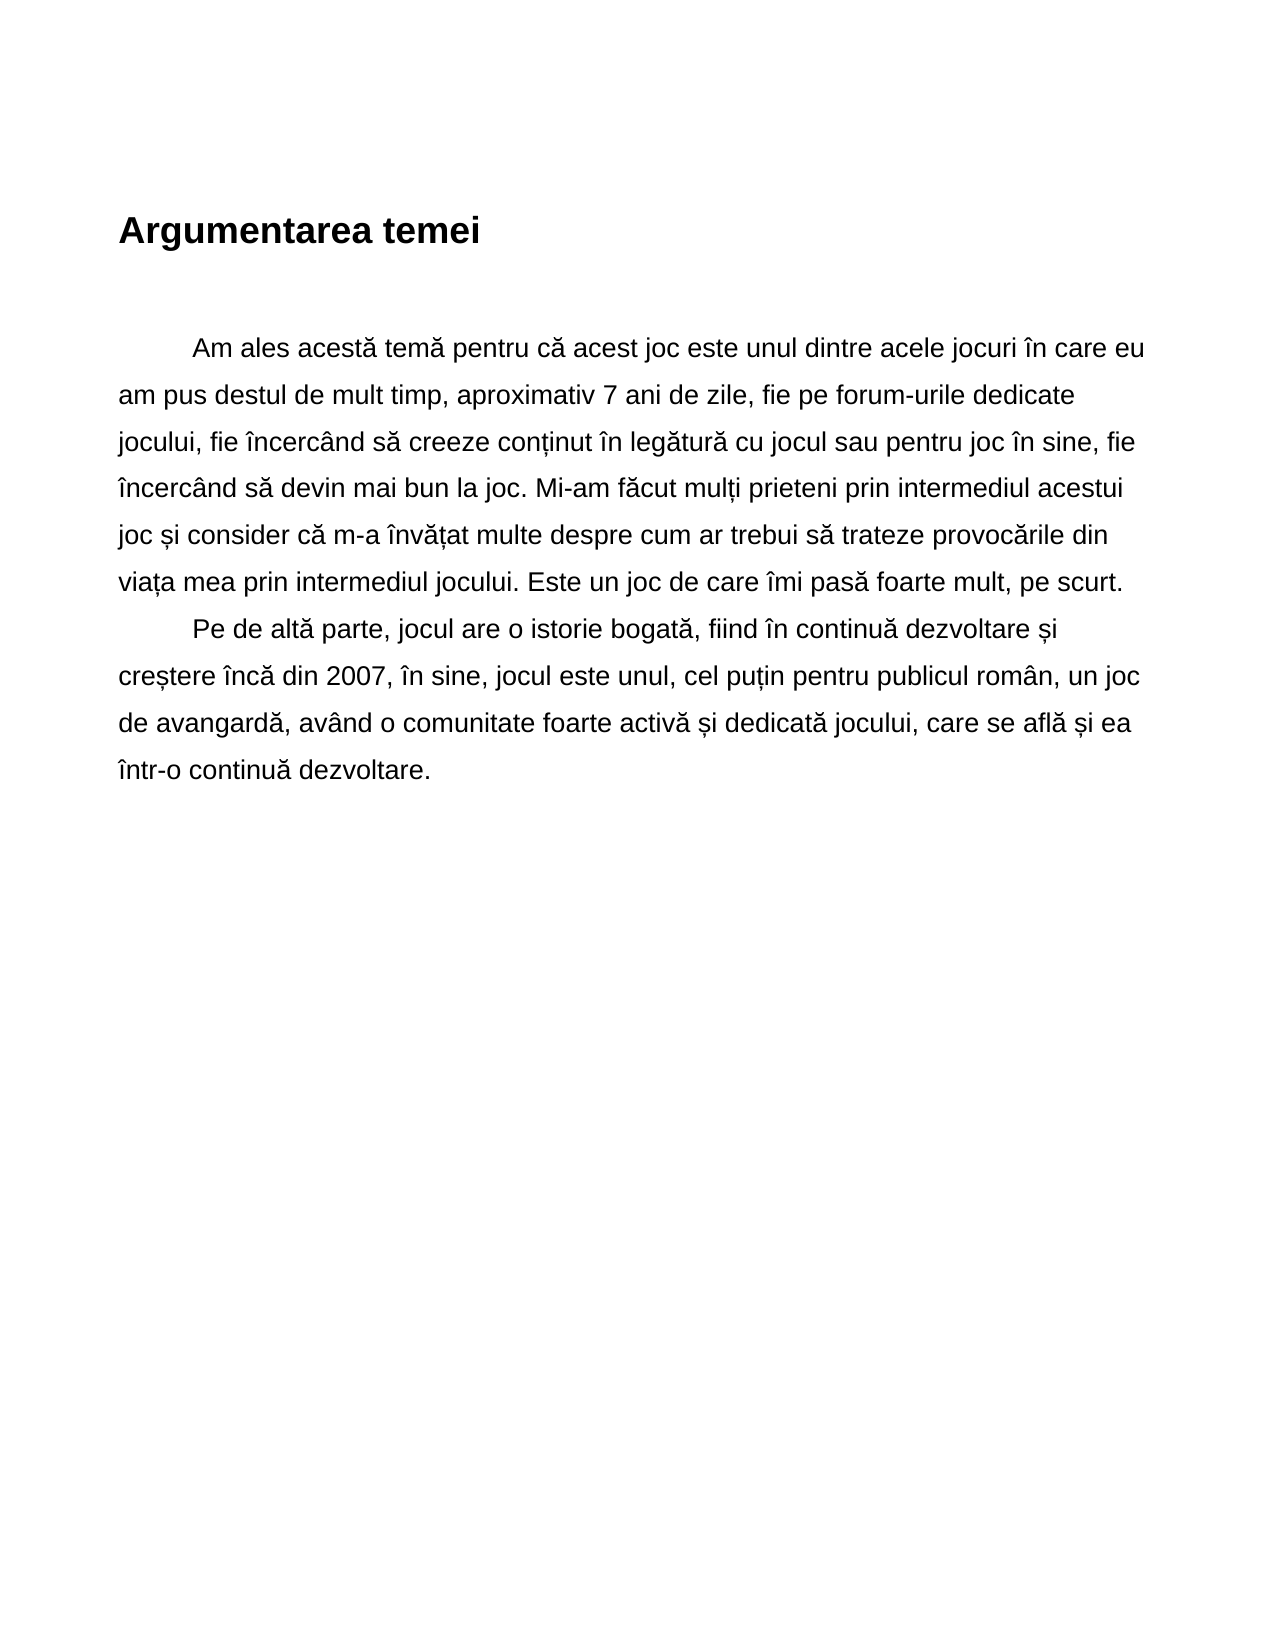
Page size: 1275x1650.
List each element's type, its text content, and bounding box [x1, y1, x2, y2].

text Am ales acestă temă pentru că acest joc este unul dintre acele jocuri în care eu am pus destul de mult timp, aproximativ 7 ani de zile, fie pe forum-urile dedicate jocului, fie încercând să creeze conținut în legătură cu jocul sau pentru joc în sine, fie încercând să devin mai bun la joc. Mi-am făcut mulți prieteni prin intermediul acestui joc și consider că m-a învățat multe despre cum ar trebui să trateze provocările din viața mea prin intermediul jocului. Este un joc de care îmi pasă foarte mult, pe scurt. Pe de altă parte, jocul are o istorie bogată, fiind în continuă dezvoltare și creștere încă din 2007, în sine, jocul este unul, cel puțin pentru publicul român, un joc de avangardă, având o comunitate foarte activă și dedicată jocului, care se află și ea într-o continuă dezvoltare. [118, 285, 1157, 785]
subtitle Argumentarea temei [118, 143, 1157, 251]
